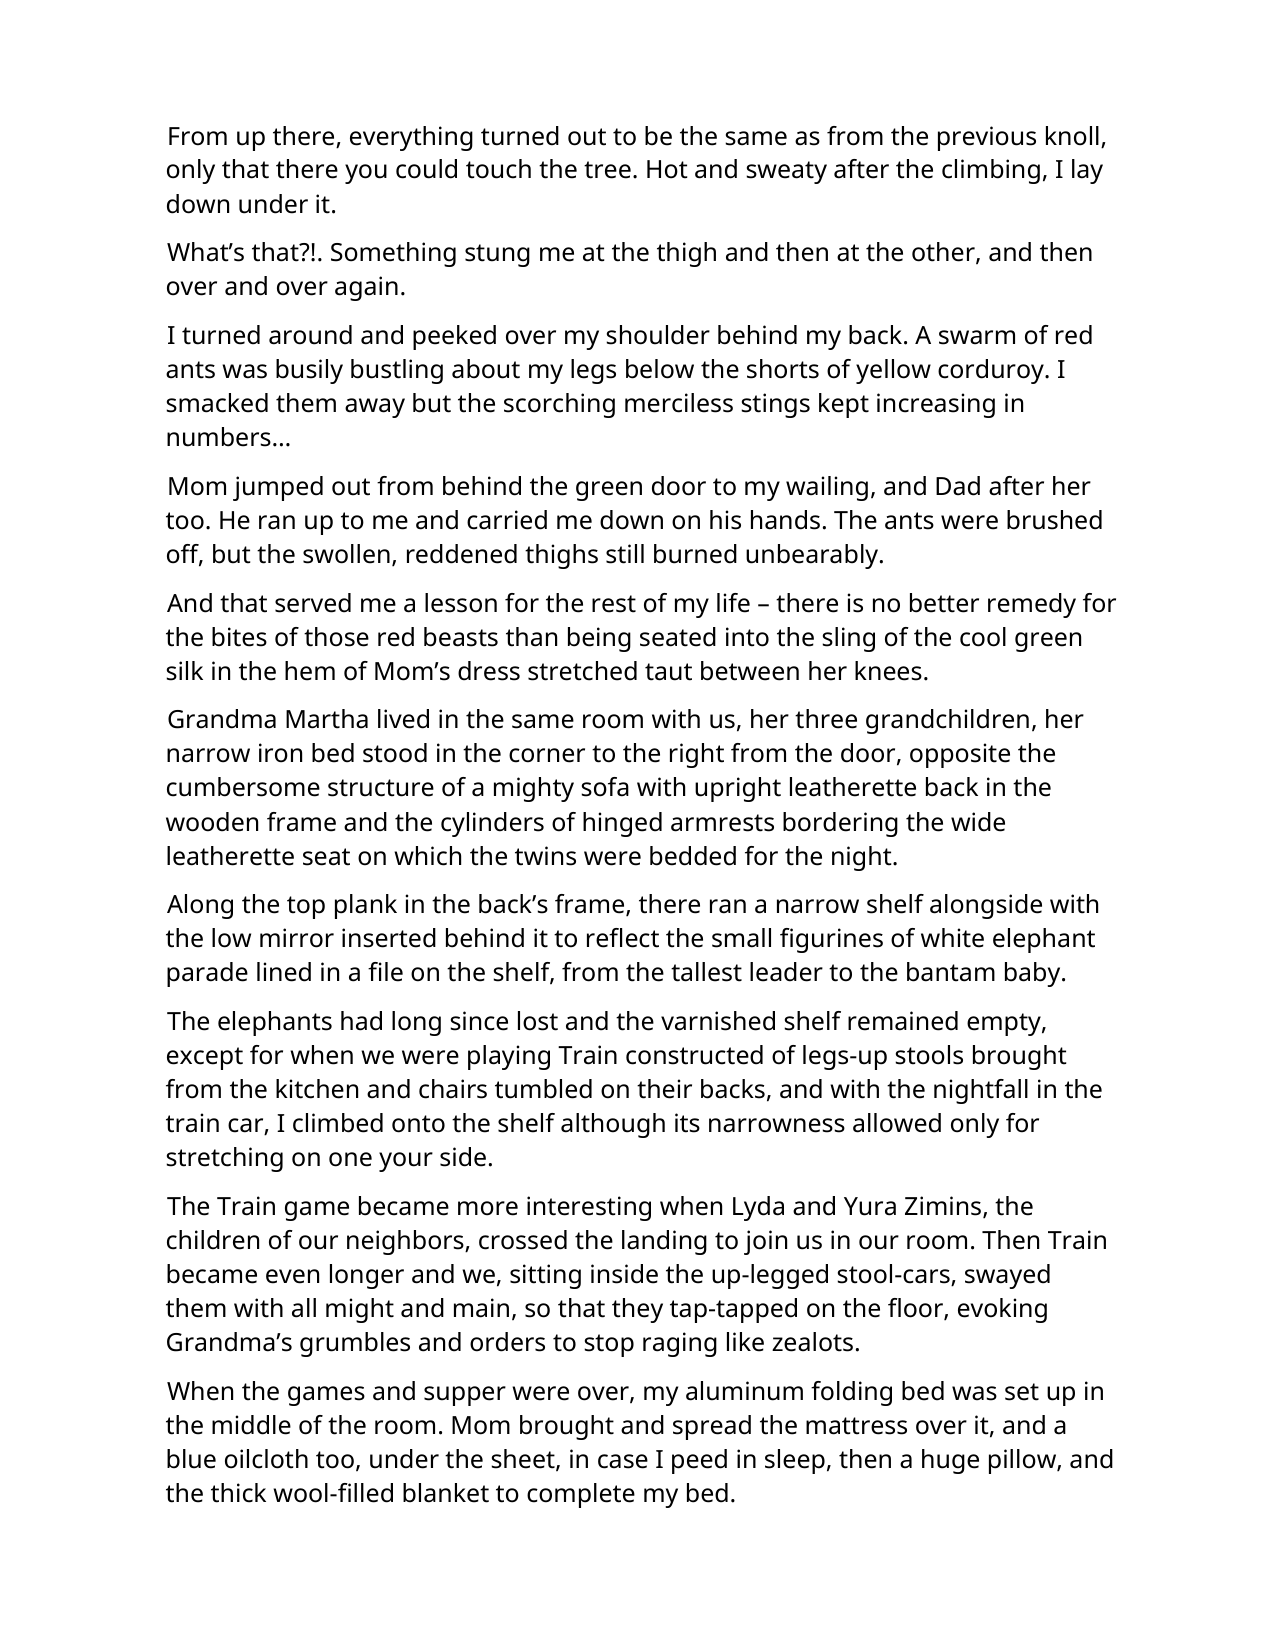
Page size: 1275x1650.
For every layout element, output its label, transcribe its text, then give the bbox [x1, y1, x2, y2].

text The elephants had long since lost and the varnished shelf remained empty, except for when we were playing Train constructed of legs-up stools brought from the kitchen and chairs tumbled on their backs, and with the nightfall in the train car, I climbed onto the shelf although its narrowness allowed only for stretching on one your side. [165, 1004, 1118, 1174]
text I turned around and peeked over my shoulder behind my back. A swarm of red ants was busily bustling about my legs below the shorts of yellow corduroy. I smacked them away but the scorching merciless stings kept increasing in numbers… [165, 318, 1118, 454]
text From up there, everything turned out to be the same as from the previous knoll, only that there you could touch the tree. Hot and sweaty after the climbing, I lay down under it. [165, 118, 1118, 220]
text Mom jumped out from behind the green door to my wailing, and Dad after her too. He ran up to me and carried me down on his hands. The ants were brushed off, but the swollen, reddened thighs still burned unbearably. [165, 468, 1118, 571]
text And that served me a lesson for the rest of my life – there is no better remedy for the bites of those red beasts than being seated into the sling of the cool green silk in the hem of Mom’s dress stretched taut between her knees. [165, 585, 1118, 687]
text What’s that?!. Something stung me at the thigh and then at the other, and then over and over again. [165, 235, 1118, 303]
text Along the top plank in the back’s frame, there ran a narrow shelf alongside with the low mirror inserted behind it to reflect the small figurines of white elephant parade lined in a file on the shelf, from the tallest leader to the bantam baby. [165, 887, 1118, 989]
text Grandma Martha lived in the same room with us, her three grandchildren, her narrow iron bed stood in the corner to the right from the door, opposite the cumbersome structure of a mighty sofa with upright leatherette back in the wooden frame and the cylinders of hinged armrests bordering the wide leatherette seat on which the twins were bedded for the night. [165, 702, 1118, 872]
text When the games and supper were over, my aluminum folding bed was set up in the middle of the room. Mom brought and spread the mattress over it, and a blue oilcloth too, under the sheet, in case I peed in sleep, then a huge pillow, and the thick wool-filled blanket to complete my bed. [165, 1373, 1118, 1510]
text The Train game became more interesting when Lyda and Yura Zimins, the children of our neighbors, crossed the landing to join us in our room. Then Train became even longer and we, sitting inside the up-legged stool-cars, swayed them with all might and main, so that they tap-tapped on the floor, evoking Grandma’s grumbles and orders to stop raging like zealots. [165, 1188, 1118, 1359]
